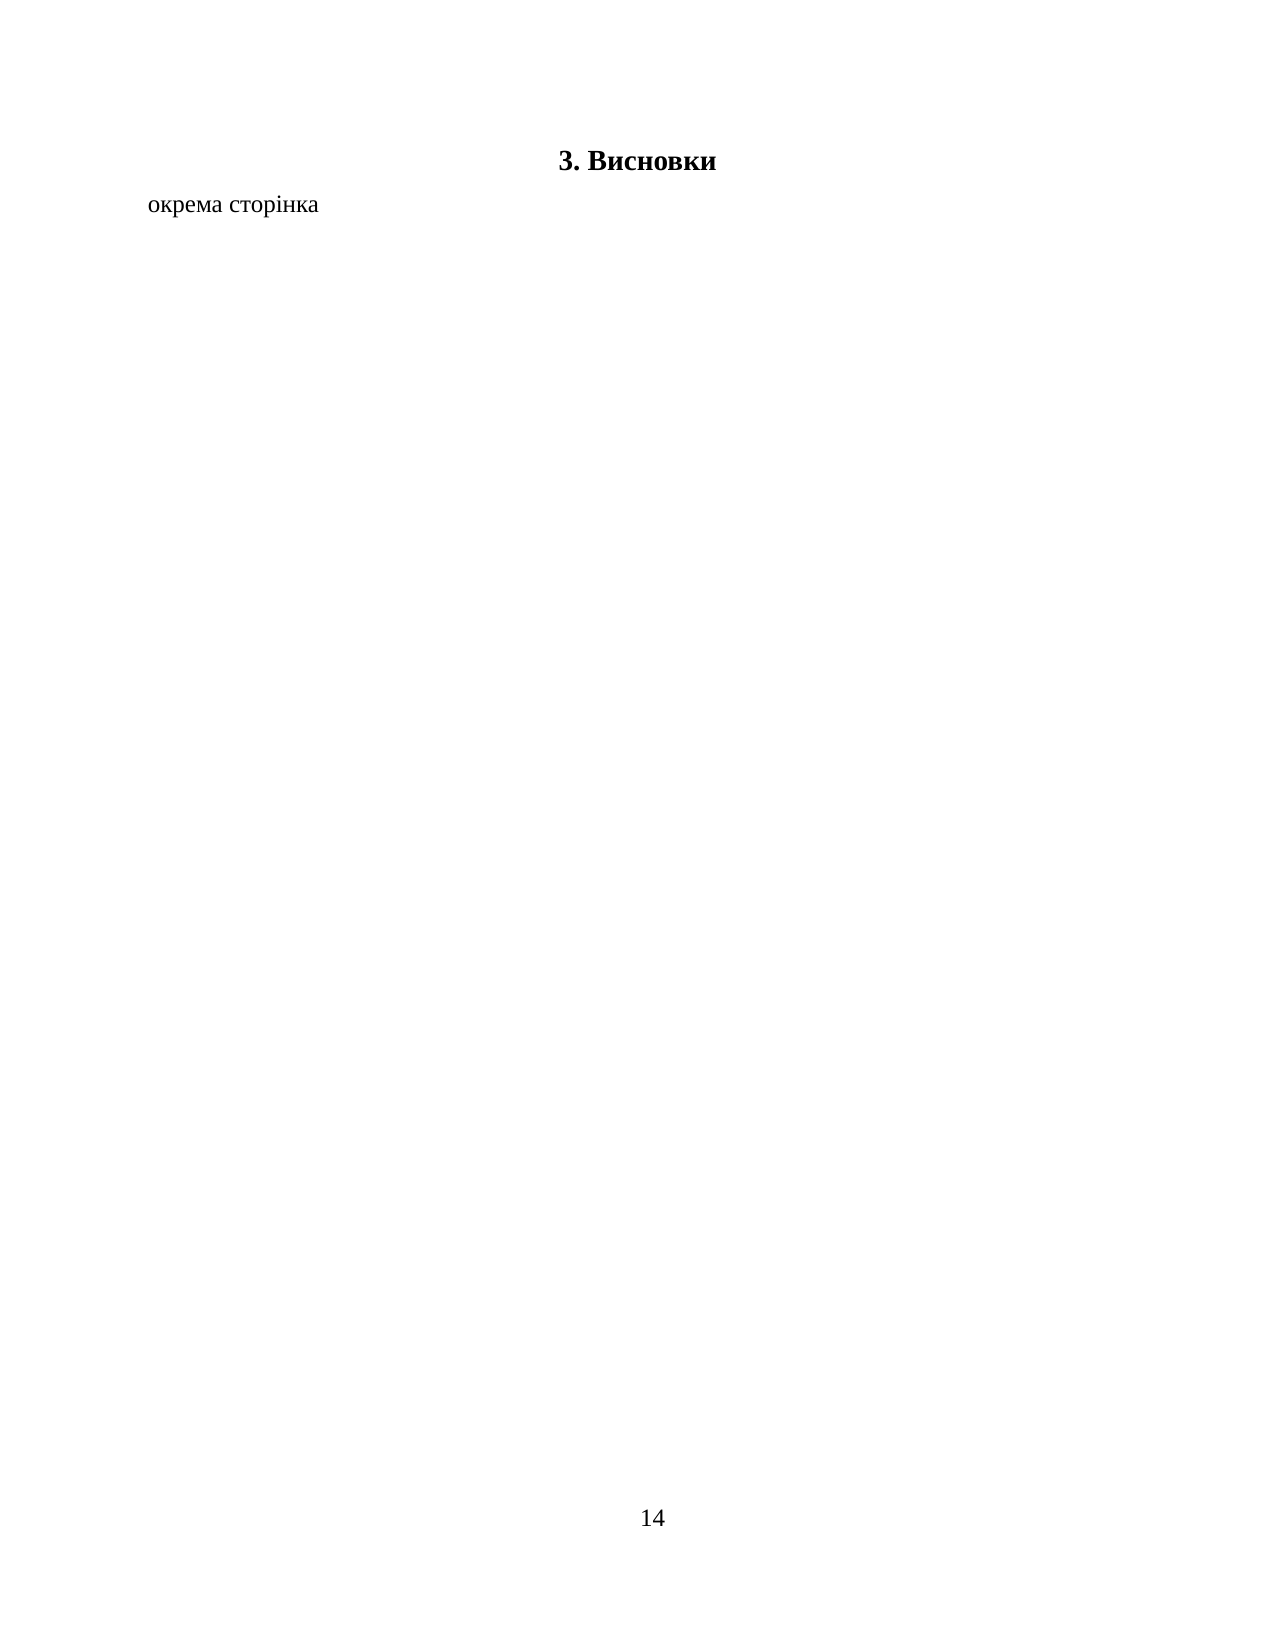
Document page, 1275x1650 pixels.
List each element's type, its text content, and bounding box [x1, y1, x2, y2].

text окрема сторінка [118, 189, 1157, 218]
subtitle Висновки [118, 143, 1157, 177]
